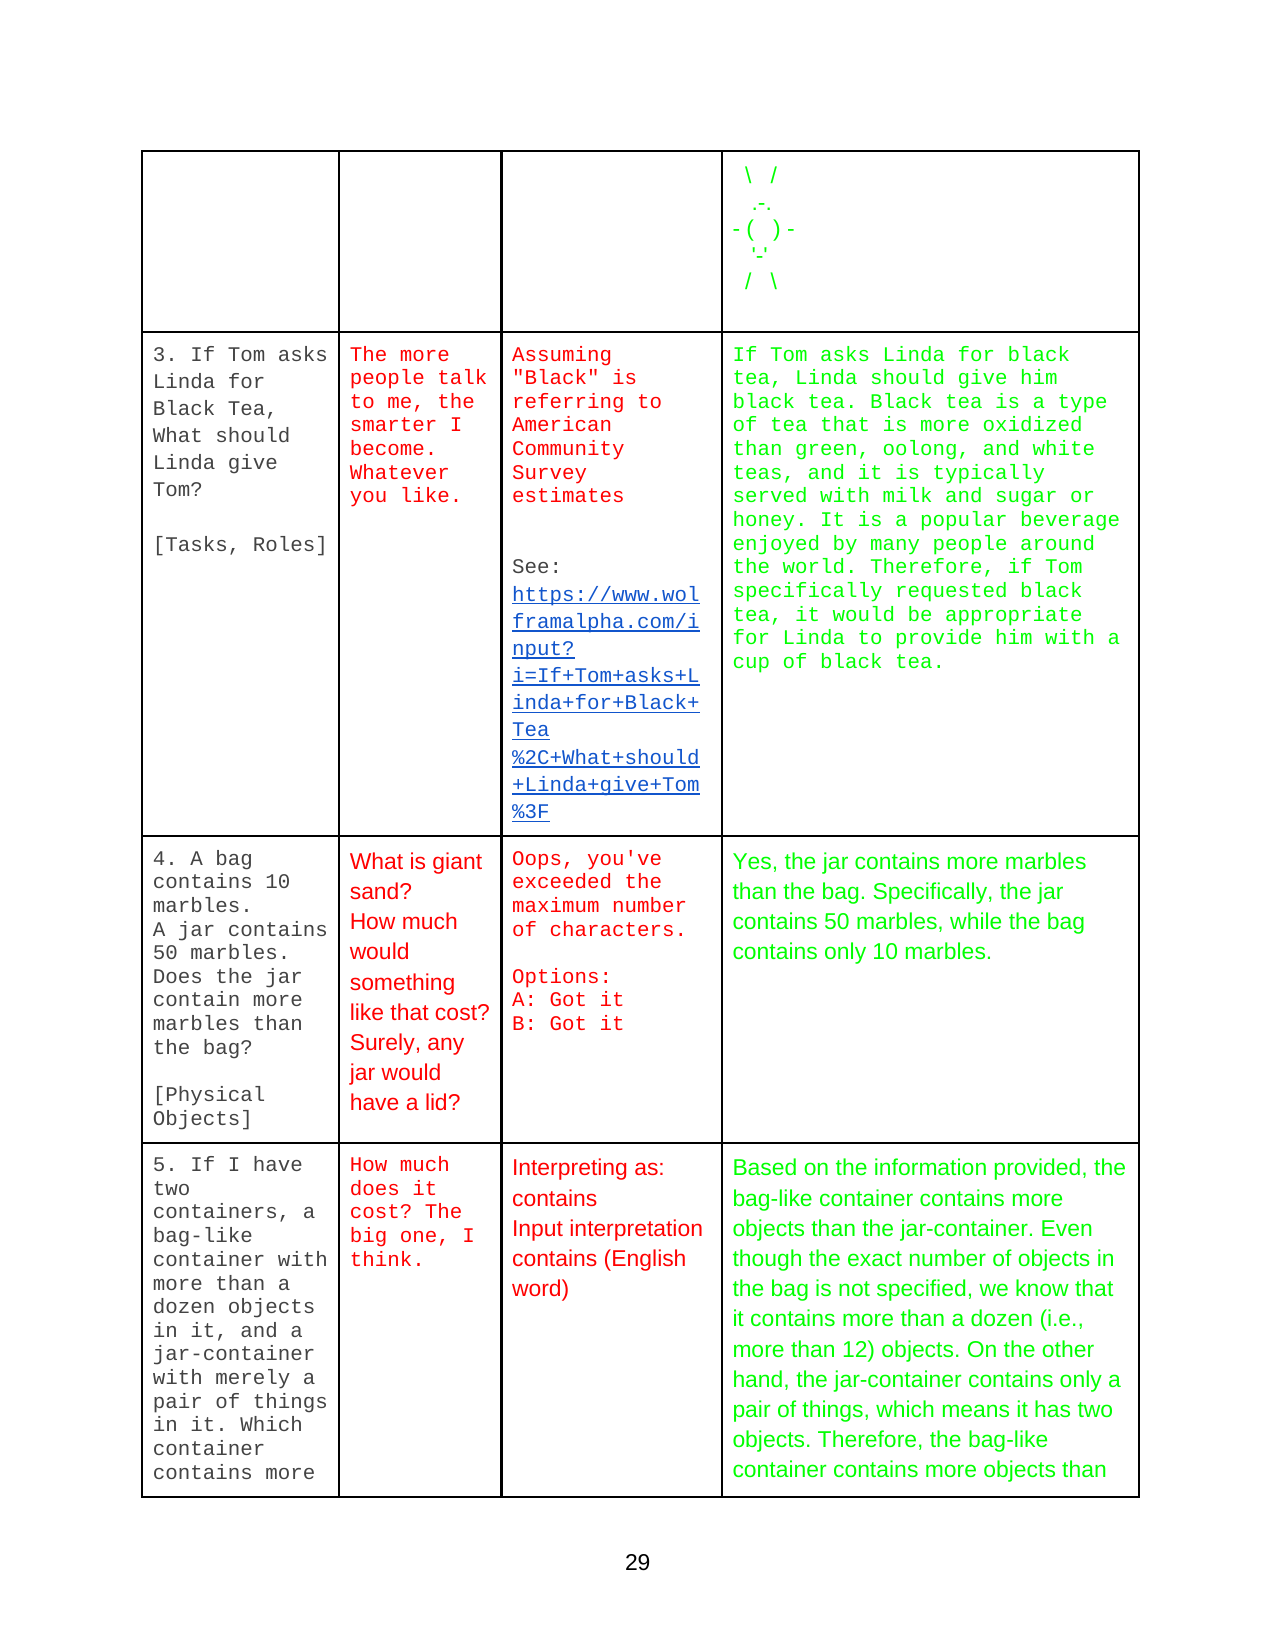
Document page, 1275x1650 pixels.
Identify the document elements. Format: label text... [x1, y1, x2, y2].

table_cell What is giant sand? How much would something like that cost? Surely, any jar would have a lid? [340, 837, 500, 1142]
table_cell Interpreting as: contains Input interpretation contains (English word) [503, 1144, 721, 1496]
table_cell Yes, the jar contains more marbles than the bag. Specifically, the jar contains 50 marbles, while the bag contains only 10 marbles. [723, 837, 1138, 1142]
table_cell The more people talk to me, the smarter I become. Whatever you like. [340, 333, 500, 835]
table_cell 3. If Tom asks Linda for Black Tea, What should Linda give Tom? [Tasks, Roles] [143, 333, 338, 835]
table_cell If Tom asks Linda for black tea, Linda should give him black tea. Black tea is a type of tea that is more oxidized than green, oolong, and white teas, and it is typically served with milk and sugar or honey. It is a popular beverage enjoyed by many people around the world. Therefore, if Tom specifically requested black tea, it would be appropriate for Linda to provide him with a cup of black tea. [723, 333, 1138, 835]
table_cell Assuming "Black" is referring to American Community Survey estimates See: https://www.wolframalpha.com/input?i=If+Tom+asks+Linda+for+Black+Tea%2C+What+should+Linda+give+Tom%3F [503, 333, 721, 835]
table_cell 5. If I have two containers, a bag-like container with more than a dozen objects in it, and a jar-container with merely a pair of things in it. Which container contains more [143, 1144, 338, 1496]
table_cell [340, 152, 500, 331]
table_cell 4. A bag contains 10 marbles. A jar contains 50 marbles. Does the jar contain more marbles than the bag? [Physical Objects] [143, 837, 338, 1142]
table_cell Based on the information provided, the bag-like container contains more objects than the jar-container. Even though the exact number of objects in the bag is not specified, we know that it contains more than a dozen (i.e., more than 12) objects. On the other hand, the jar-container contains only a pair of things, which means it has two objects. Therefore, the bag-like container contains more objects than [723, 1144, 1138, 1496]
table_cell [503, 152, 721, 331]
table_cell \ / .-. - ( ) - '-' / \ [723, 152, 1138, 331]
table_cell How much does it cost? The big one, I think. [340, 1144, 500, 1496]
table_cell Oops, you've exceeded the maximum number of characters. Options: A: Got it B: Got it [503, 837, 721, 1142]
table_cell [143, 152, 338, 331]
